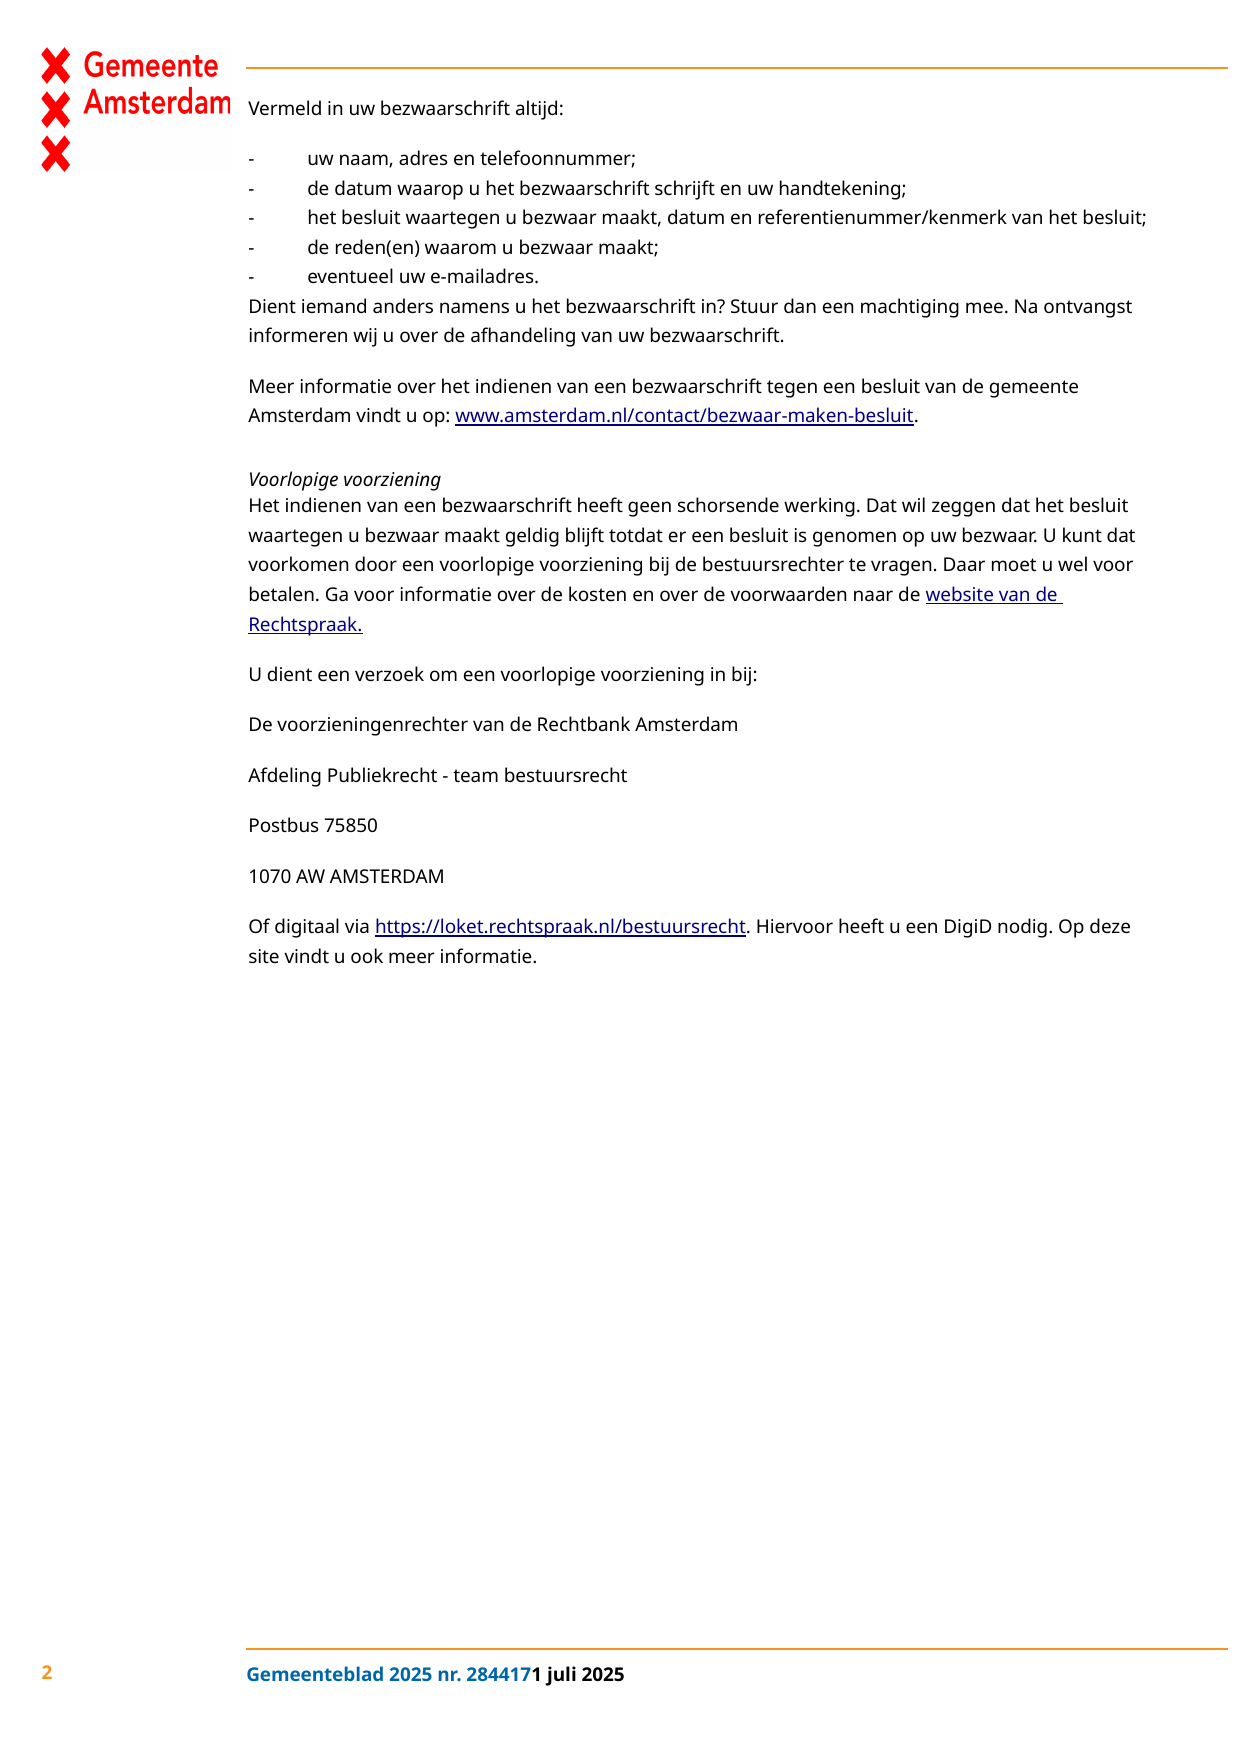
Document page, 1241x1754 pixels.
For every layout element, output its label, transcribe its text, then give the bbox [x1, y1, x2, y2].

text Dient iemand anders namens u het bezwaarschrift in? Stuur dan een machtiging mee. Na ontvangst informeren wij u over de afhandeling van uw bezwaarschrift. [248, 293, 1152, 348]
text Voorlopige voorziening [248, 467, 1152, 492]
text Postbus 75850 [248, 812, 1152, 838]
text Vermeld in uw bezwaarschrift altijd: [248, 95, 1152, 121]
list eventueel uw e-mailadres. [248, 263, 1152, 289]
text Of digitaal via https://loket.rechtspraak.nl/bestuursrecht. Hiervoor heeft u een DigiD nodig. Op deze site vindt u ook meer informatie. [248, 913, 1152, 968]
list het besluit waartegen u bezwaar maakt, datum en referentienummer/kenmerk van het besluit; [248, 204, 1152, 230]
text De voorzieningenrechter van de Rechtbank Amsterdam [248, 712, 1152, 737]
text 1070 AW AMSTERDAM [248, 863, 1152, 888]
text Het indienen van een bezwaarschrift heeft geen schorsende werking. Dat wil zeggen dat het besluit waartegen u bezwaar maakt geldig blijft totdat er een besluit is genomen op uw bezwaar. U kunt dat voorkomen door een voorlopige voorziening bij de bestuursrechter te vragen. Daar moet u wel voor betalen. Ga voor informatie over de kosten en over de voorwaarden naar de website van de Rechtspraak. [248, 492, 1152, 636]
text Afdeling Publiekrecht - team bestuursrecht [248, 762, 1152, 788]
list uw naam, adres en telefoonnummer; [248, 145, 1152, 171]
list de datum waarop u het bezwaarschrift schrijft en uw handtekening; [248, 175, 1152, 201]
list de reden(en) waarom u bezwaar maakt; [248, 234, 1152, 260]
text U dient een verzoek om een voorlopige voorziening in bij: [248, 661, 1152, 687]
picture [41, 47, 231, 172]
text Meer informatie over het indienen van een bezwaarschrift tegen een besluit van de gemeente Amsterdam vindt u op: www.amsterdam.nl/contact/bezwaar-maken-besluit. [248, 373, 1152, 428]
